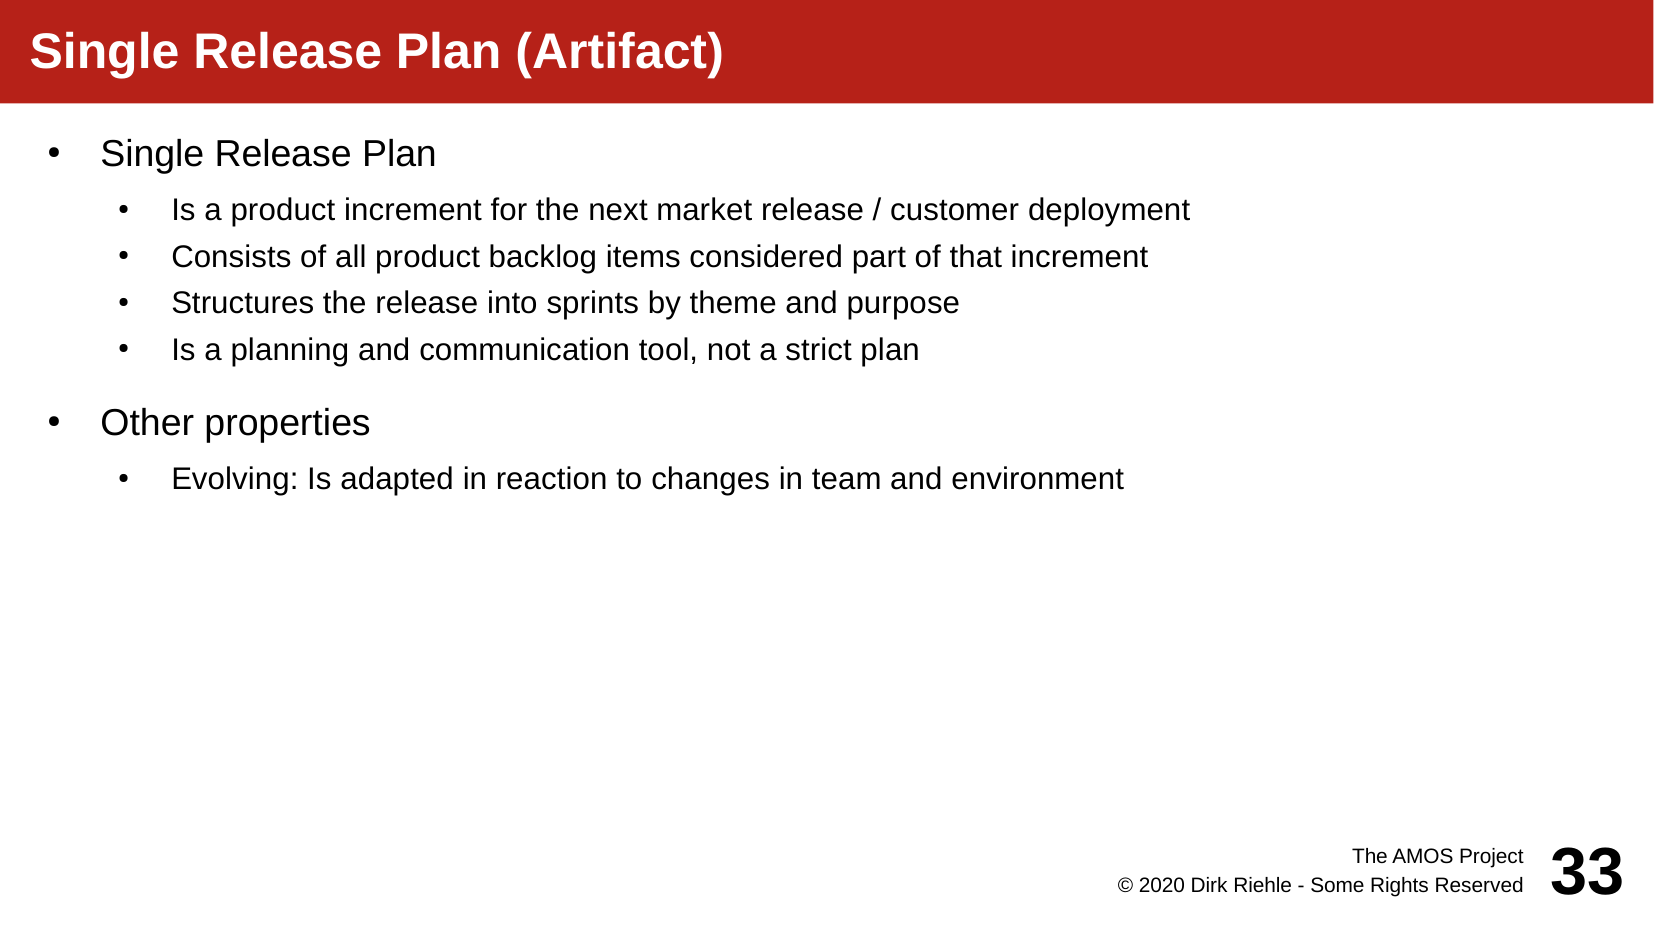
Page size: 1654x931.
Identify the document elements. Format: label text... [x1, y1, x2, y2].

title Single Release Plan (Artifact) [0, 0, 1654, 104]
list Single Release Plan Is a product increment for the next market release / customer deployment Consists of all product backlog items considered part of that increment Structures the release into sprints by theme and purpose Is a planning and communication tool, not a strict plan Other properties Evolving: Is adapted in reaction to changes in team and environment [29, 132, 1625, 798]
